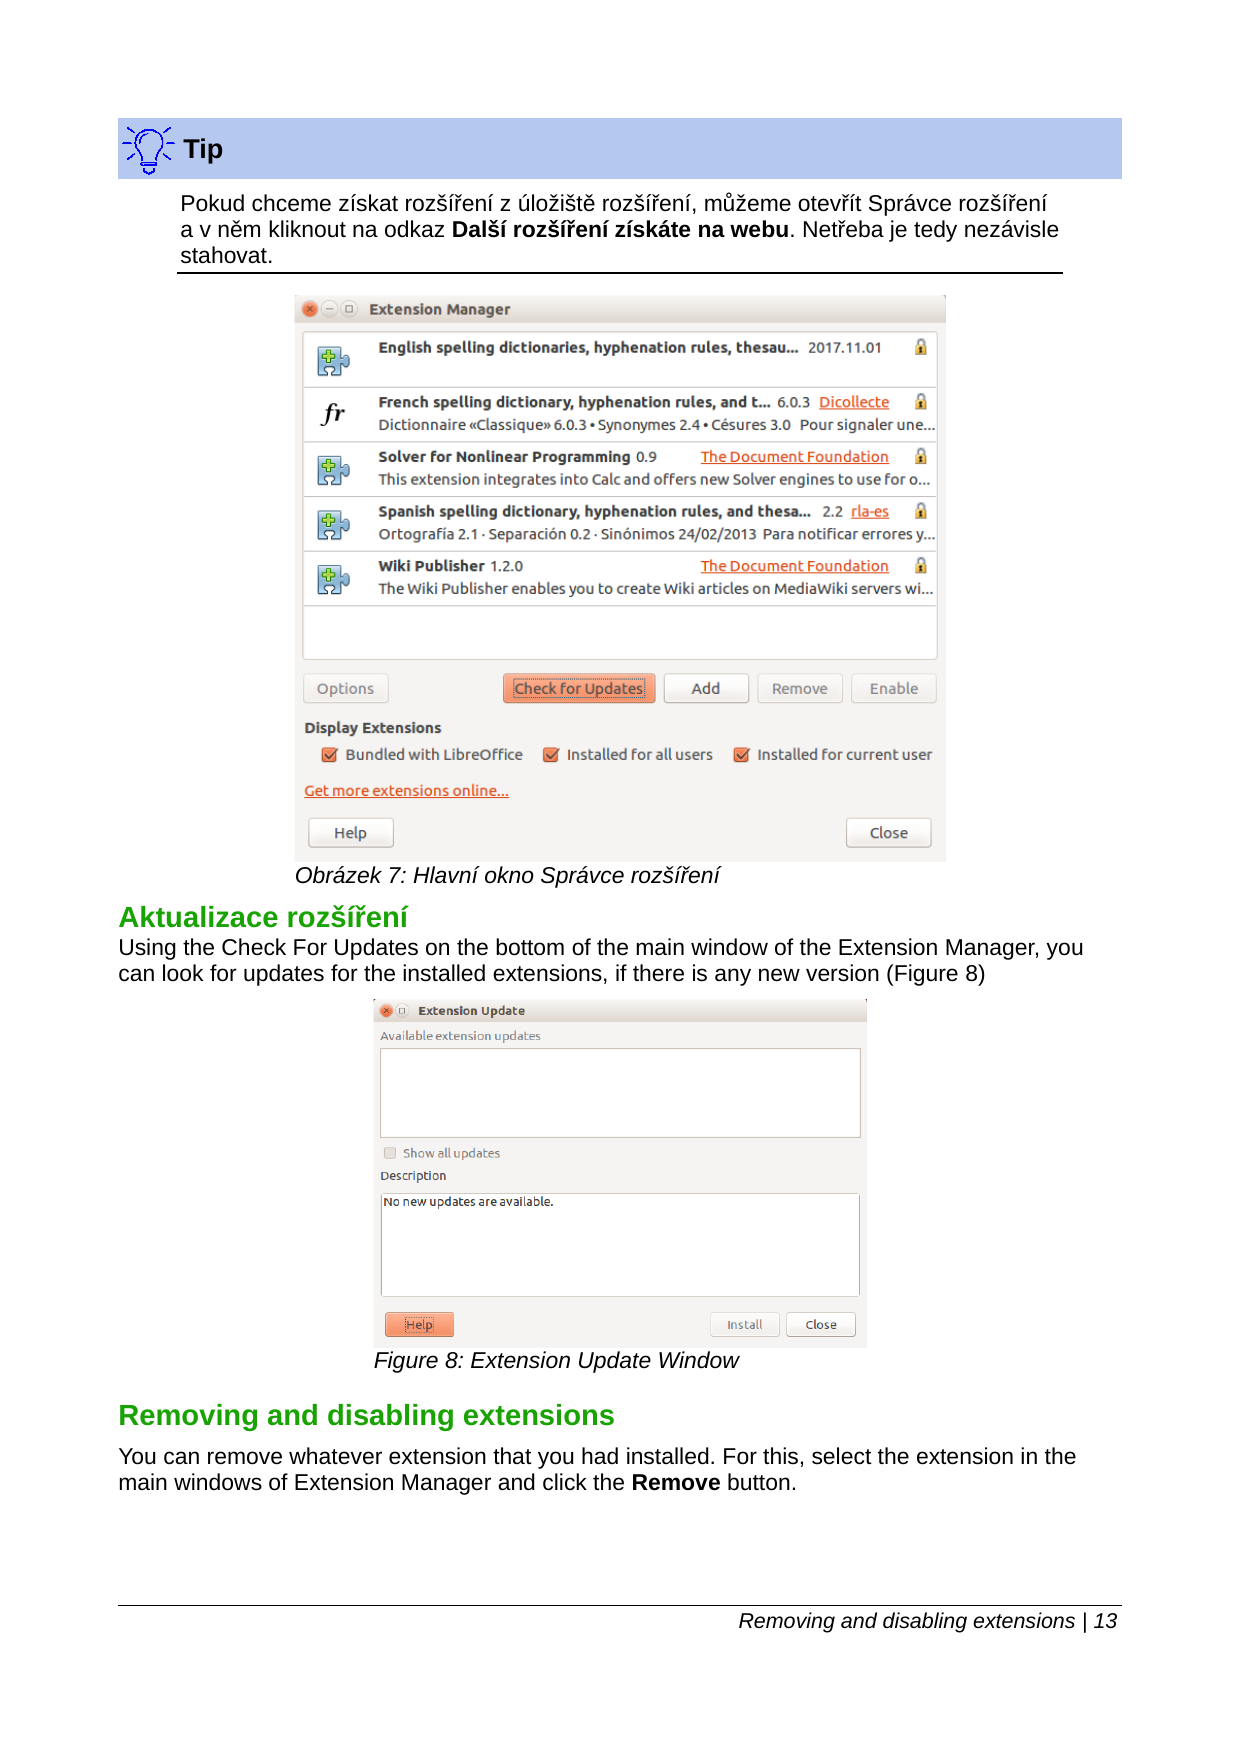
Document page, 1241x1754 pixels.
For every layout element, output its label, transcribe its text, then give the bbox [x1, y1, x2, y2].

text Figure 8: Extension Update Window [373, 1348, 867, 1374]
picture [294, 295, 946, 862]
text Pokud chceme získat rozšíření z úložiště rozšíření, můžeme otevřít Správce rozšíření a v něm kliknout na odkaz Další rozšíření získáte na webu. Netřeba je tedy nezávisle stahovat. [177, 187, 1063, 272]
subtitle Tip [118, 118, 1122, 179]
picture [119, 119, 179, 179]
picture [373, 999, 867, 1348]
text Aktualizace rozšíření [118, 900, 1122, 934]
text Obrázek 7: Hlavní okno Správce rozšíření [294, 862, 946, 888]
text You can remove whatever extension that you had installed. For this, select the extension in the main windows of Extension Manager and click the Remove button. [118, 1443, 1122, 1496]
text Using the Check For Updates on the bottom of the main window of the Extension Manager, you can look for updates for the installed extensions, if there is any new version (Figure 8) [118, 934, 1122, 987]
subtitle Removing and disabling extensions [118, 1397, 1122, 1431]
